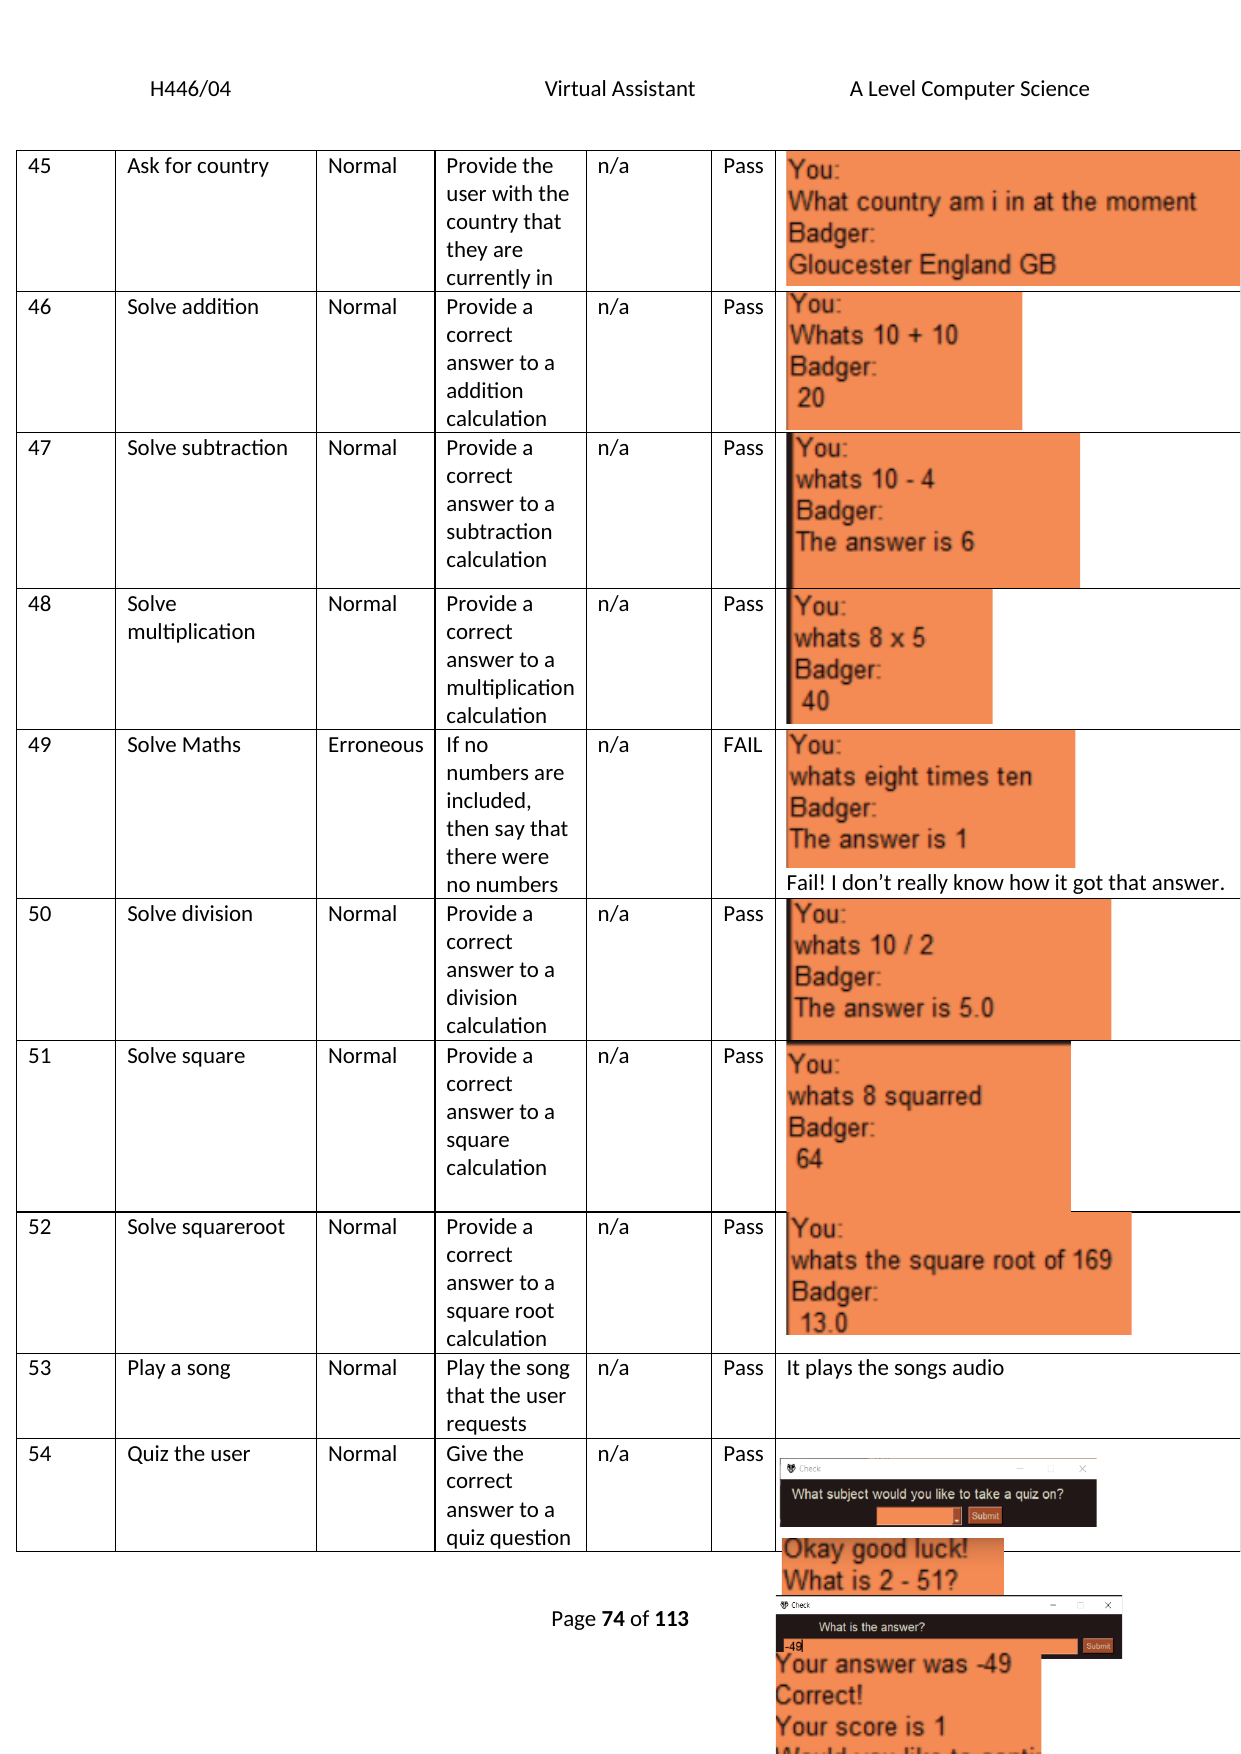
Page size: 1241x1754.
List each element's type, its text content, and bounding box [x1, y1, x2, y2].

table_cell n/a [587, 730, 711, 898]
table_cell Normal [317, 433, 434, 588]
table_cell 54 [17, 1439, 115, 1551]
table_cell Normal [317, 1354, 434, 1438]
table_cell n/a [587, 1439, 711, 1551]
table_cell 49 [17, 730, 115, 898]
table_cell If no numbers are included, then say that there were no numbers [436, 730, 586, 898]
table_cell 50 [17, 899, 115, 1040]
table_cell [776, 292, 1240, 432]
table_cell Ask for country [116, 151, 316, 291]
table_cell Solve multiplication [116, 589, 316, 729]
table_cell [776, 1041, 786, 1211]
table_cell Normal [317, 1439, 434, 1551]
table_cell Pass [712, 151, 775, 291]
table_cell [776, 1439, 1240, 1551]
table_cell Normal [317, 292, 434, 432]
table_cell Normal [317, 899, 434, 1040]
table_cell Play the song that the user requests [436, 1354, 586, 1438]
table_cell Pass [712, 292, 775, 432]
table_cell Pass [712, 899, 775, 1040]
table_cell [776, 899, 786, 1040]
table_cell Pass [712, 1041, 775, 1211]
table_cell 48 [17, 589, 115, 729]
table_cell [776, 151, 1240, 291]
table_cell Provide a correct answer to a square root calculation [436, 1213, 586, 1352]
table_cell n/a [587, 1213, 711, 1352]
table_cell Provide a correct answer to a division calculation [436, 899, 586, 1040]
table_cell Pass [712, 1354, 775, 1438]
table_cell Pass [712, 433, 775, 588]
table_cell [1112, 899, 1240, 1040]
table_cell Provide a correct answer to a addition calculation [436, 292, 586, 432]
table_cell Normal [317, 589, 434, 729]
table_cell Fail! I don’t really know how it got that answer. [776, 730, 1240, 898]
table_cell Give the correct answer to a quiz question [436, 1439, 586, 1551]
table_cell [776, 1213, 1240, 1352]
table_cell n/a [587, 589, 711, 729]
table_cell [776, 433, 786, 588]
table_cell Provide a correct answer to a square calculation [436, 1041, 586, 1211]
table_cell 52 [17, 1213, 115, 1352]
table_cell Quiz the user [116, 1439, 316, 1551]
table_cell FAIL [712, 730, 775, 898]
table_cell n/a [587, 433, 711, 588]
table_cell 47 [17, 433, 115, 588]
table_cell 45 [17, 151, 115, 291]
table_cell n/a [587, 1041, 711, 1211]
table_cell Solve Maths [116, 730, 316, 898]
table_cell Normal [317, 1041, 434, 1211]
table_cell n/a [587, 899, 711, 1040]
table_cell Pass [712, 1439, 775, 1551]
table_cell Provide a correct answer to a subtraction calculation [436, 433, 586, 588]
table_cell Play a song [116, 1354, 316, 1438]
table_cell Provide a correct answer to a multiplication calculation [436, 589, 586, 729]
table_cell Normal [317, 1213, 434, 1352]
table_cell Erroneous [317, 730, 434, 898]
table_cell Pass [712, 1213, 775, 1352]
table_cell 51 [17, 1041, 115, 1211]
table_cell Solve division [116, 899, 316, 1040]
table_cell 46 [17, 292, 115, 432]
table_cell n/a [587, 1354, 711, 1438]
table_cell It plays the songs audio [776, 1354, 1240, 1438]
table_cell Provide the user with the country that they are currently in [436, 151, 586, 291]
table_cell Solve subtraction [116, 433, 316, 588]
table_cell n/a [587, 151, 711, 291]
table_cell Normal [317, 151, 434, 291]
table_cell Solve squareroot [116, 1213, 316, 1352]
table_cell n/a [587, 292, 711, 432]
table_cell [776, 589, 1240, 729]
table_cell Solve addition [116, 292, 316, 432]
table_cell [1071, 1041, 1240, 1211]
table_cell [1081, 433, 1240, 588]
table_cell 53 [17, 1354, 115, 1438]
table_cell Pass [712, 589, 775, 729]
table_cell Solve square [116, 1041, 316, 1211]
